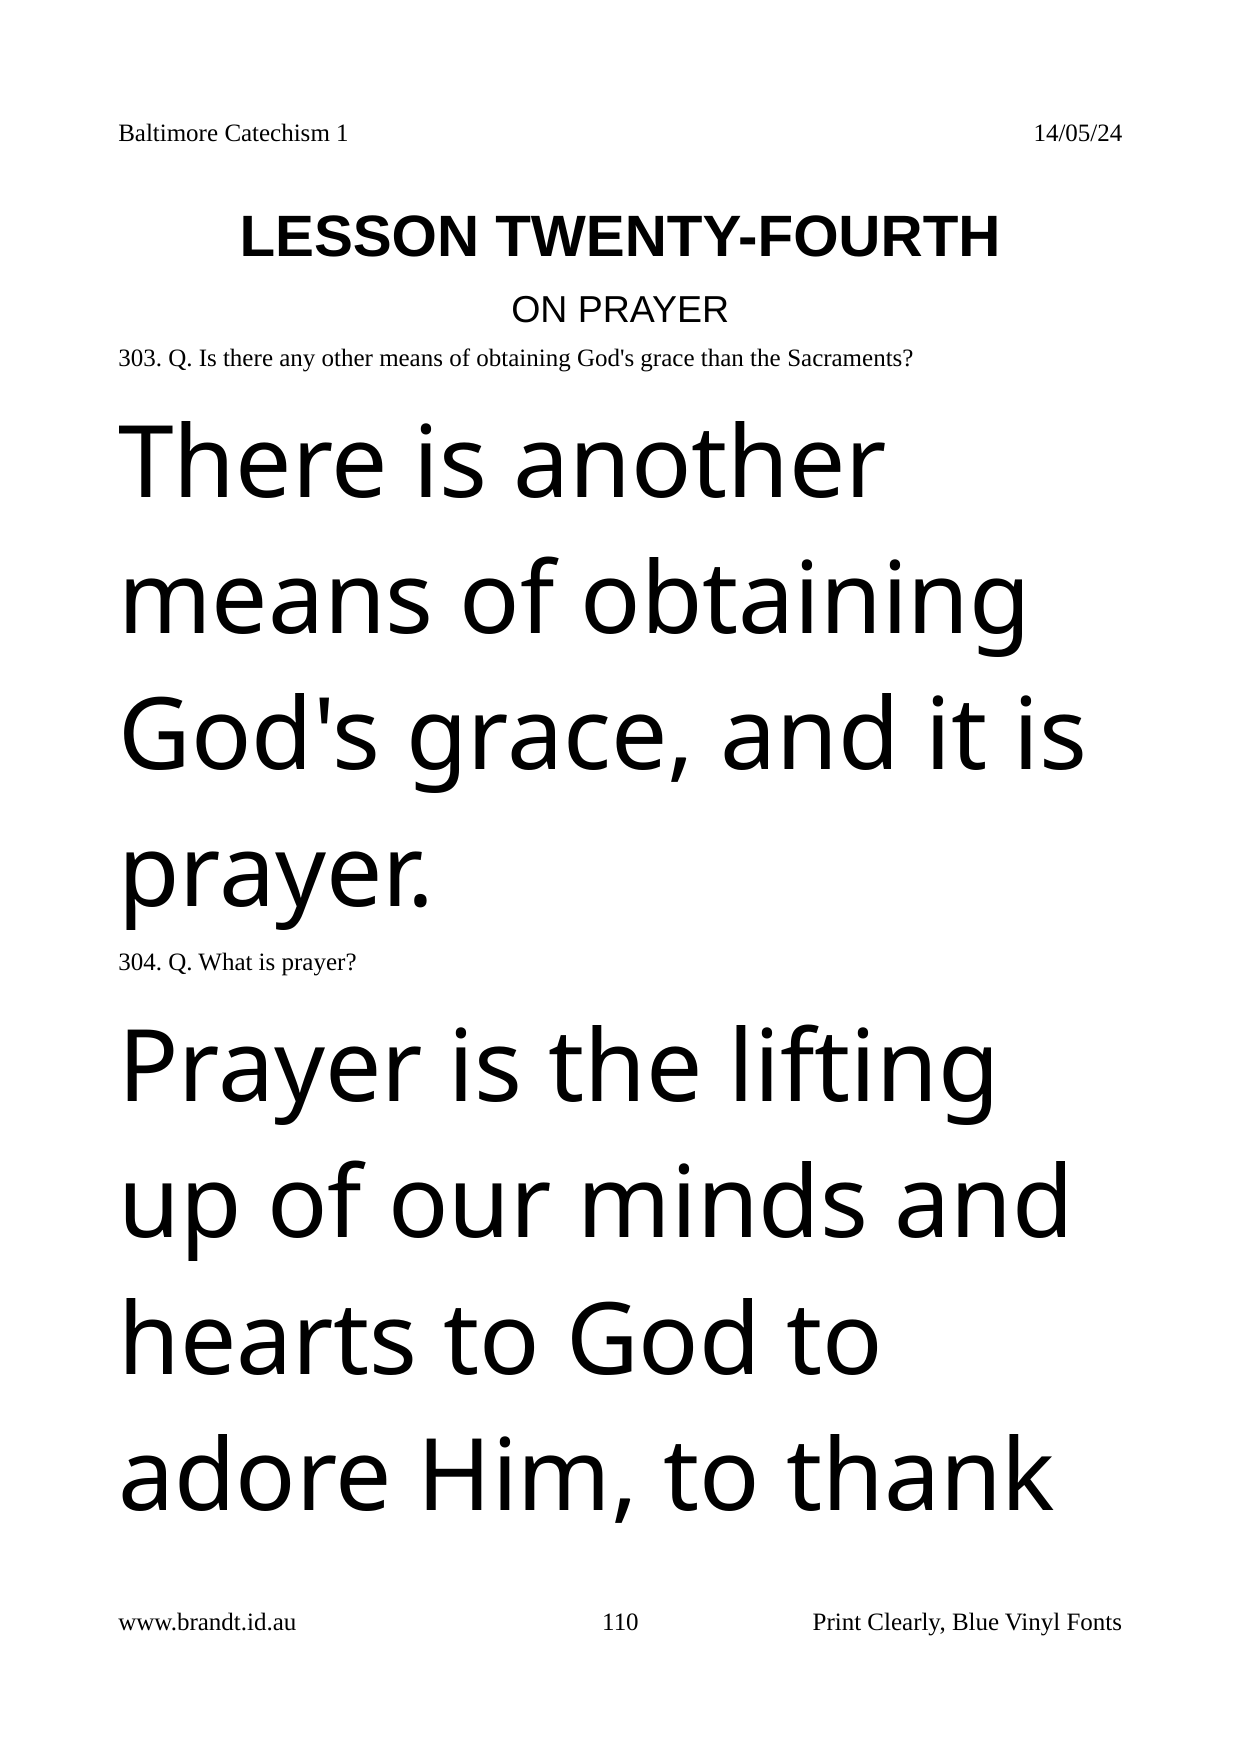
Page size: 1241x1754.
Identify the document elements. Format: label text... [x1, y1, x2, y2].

text 303. Q. Is there any other means of obtaining God's grace than the Sacraments? [118, 343, 1122, 372]
text 304. Q. What is prayer? [118, 947, 1122, 976]
text There is another means of obtaining God's grace, and it is prayer. [118, 390, 1122, 935]
subtitle ON PRAYER [118, 287, 1122, 330]
text Prayer is the lifting up of our minds and hearts to God to adore Him, to thank [118, 995, 1122, 1540]
title LESSON TWENTY-FOURTH [118, 201, 1122, 268]
